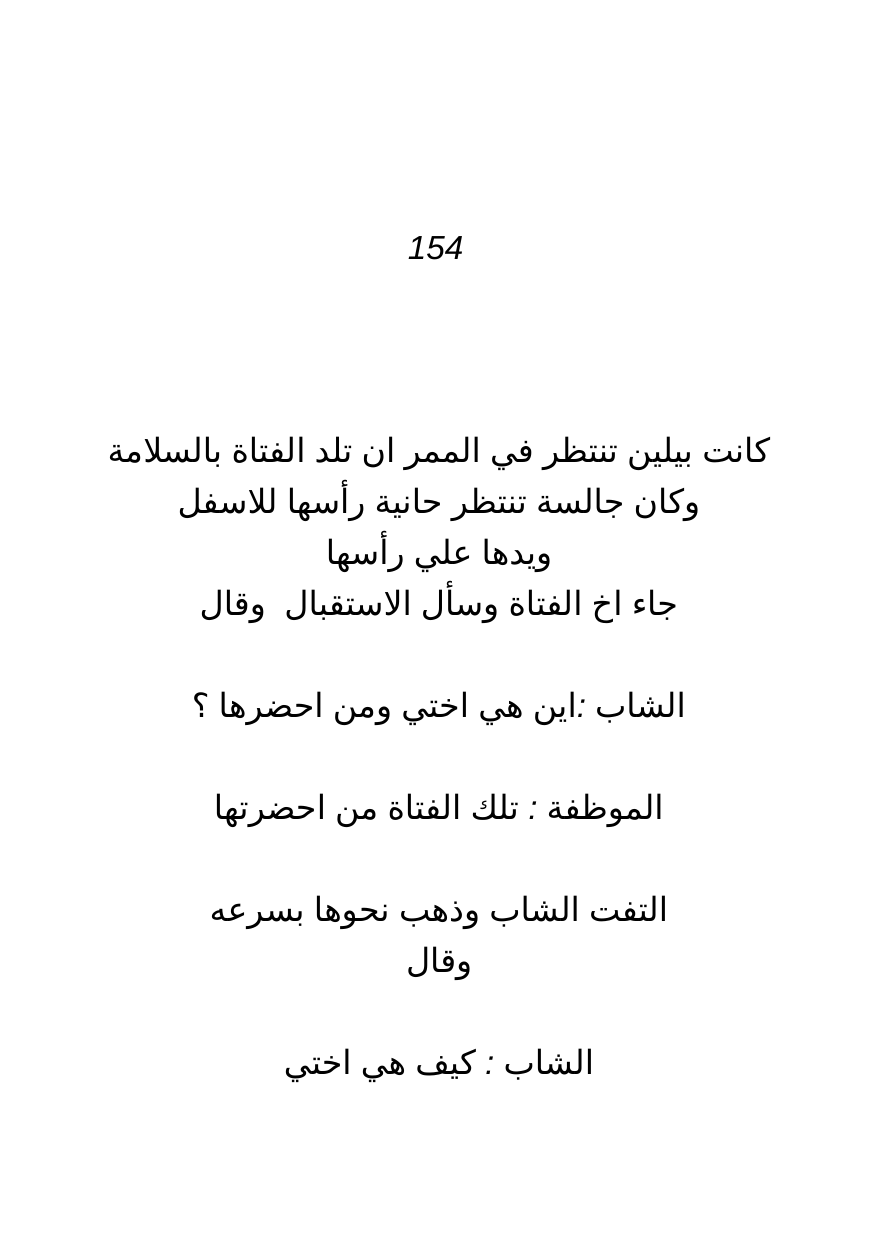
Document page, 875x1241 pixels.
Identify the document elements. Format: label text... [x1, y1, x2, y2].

text ويدها علي رأسها [75, 533, 799, 572]
text الموظفة : تلك الفتاة من احضرتها [75, 788, 799, 827]
text جاء اخ الفتاة وسأل الاستقبال وقال [75, 584, 799, 623]
text 154 [75, 228, 799, 266]
text الشاب : كيف هي اختي [75, 1043, 799, 1081]
text التفت الشاب وذهب نحوها بسرعه [75, 890, 799, 928]
text كانت بيلين تنتظر في الممر ان تلد الفتاة بالسلامة [75, 432, 799, 470]
text وكان جالسة تنتظر حانية رأسها للاسفل [75, 482, 799, 521]
text وقال [75, 941, 799, 979]
text الشاب :اين هي اختي ومن احضرها ؟ [75, 686, 799, 725]
